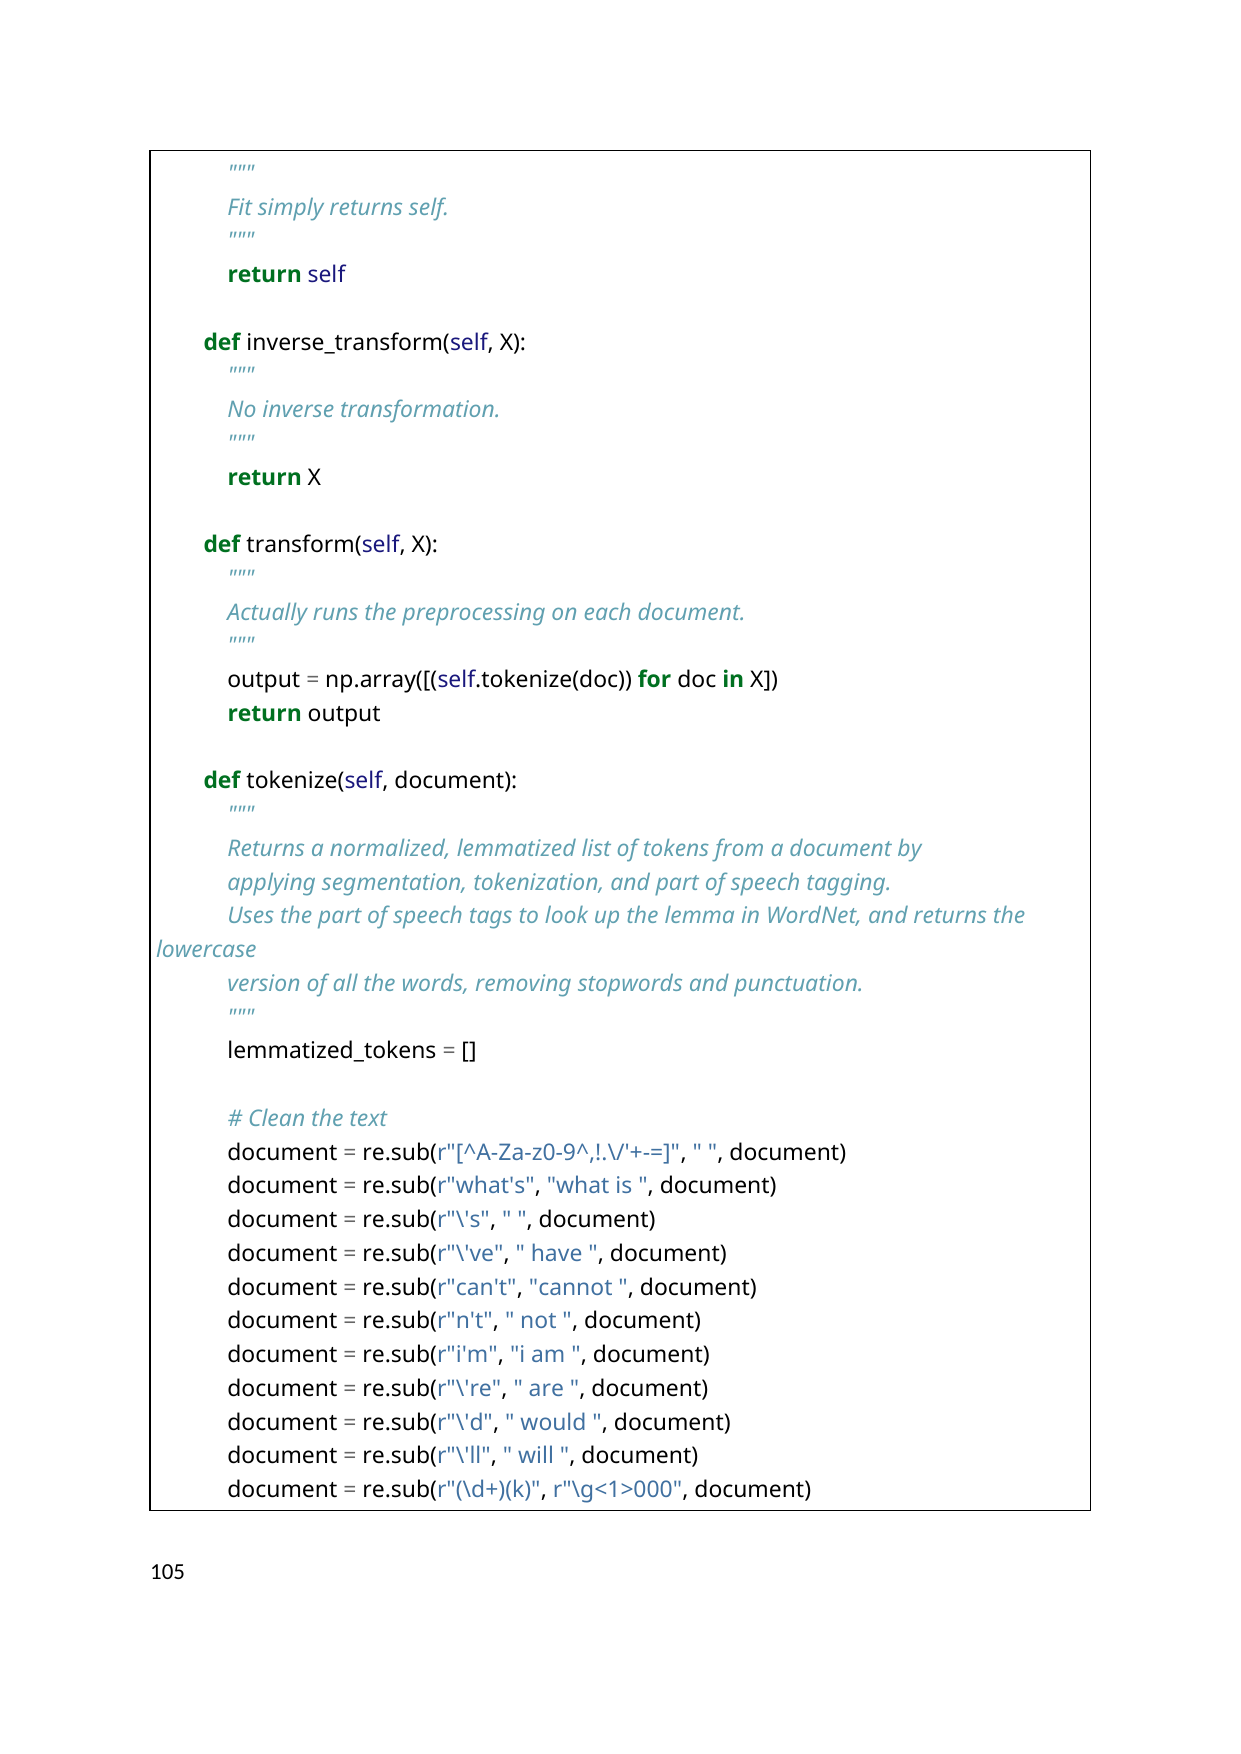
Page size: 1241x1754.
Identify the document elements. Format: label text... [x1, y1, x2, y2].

table_header """ Fit simply returns self. """ return self def inverse_transform(self, X): """ No inverse transformation. """ return X def transform(self, X): """ Actually runs the preprocessing on each document. """ output = np.array([(self.tokenize(doc)) for doc in X]) return output def tokenize(self, document): """ Returns a normalized, lemmatized list of tokens from a document by applying segmentation, tokenization, and part of speech tagging. Uses the part of speech tags to look up the lemma in WordNet, and returns the lowercase version of all the words, removing stopwords and punctuation. """ lemmatized_tokens = [] # Clean the text document = re.sub(r"[^A-Za-z0-9^,!.\/'+-=]", " ", document) document = re.sub(r"what's", "what is ", document) document = re.sub(r"\'s", " ", document) document = re.sub(r"\'ve", " have ", document) document = re.sub(r"can't", "cannot ", document) document = re.sub(r"n't", " not ", document) document = re.sub(r"i'm", "i am ", document) document = re.sub(r"\'re", " are ", document) document = re.sub(r"\'d", " would ", document) document = re.sub(r"\'ll", " will ", document) document = re.sub(r"(\d+)(k)", r"\g<1>000", document) [151, 151, 1090, 1510]
